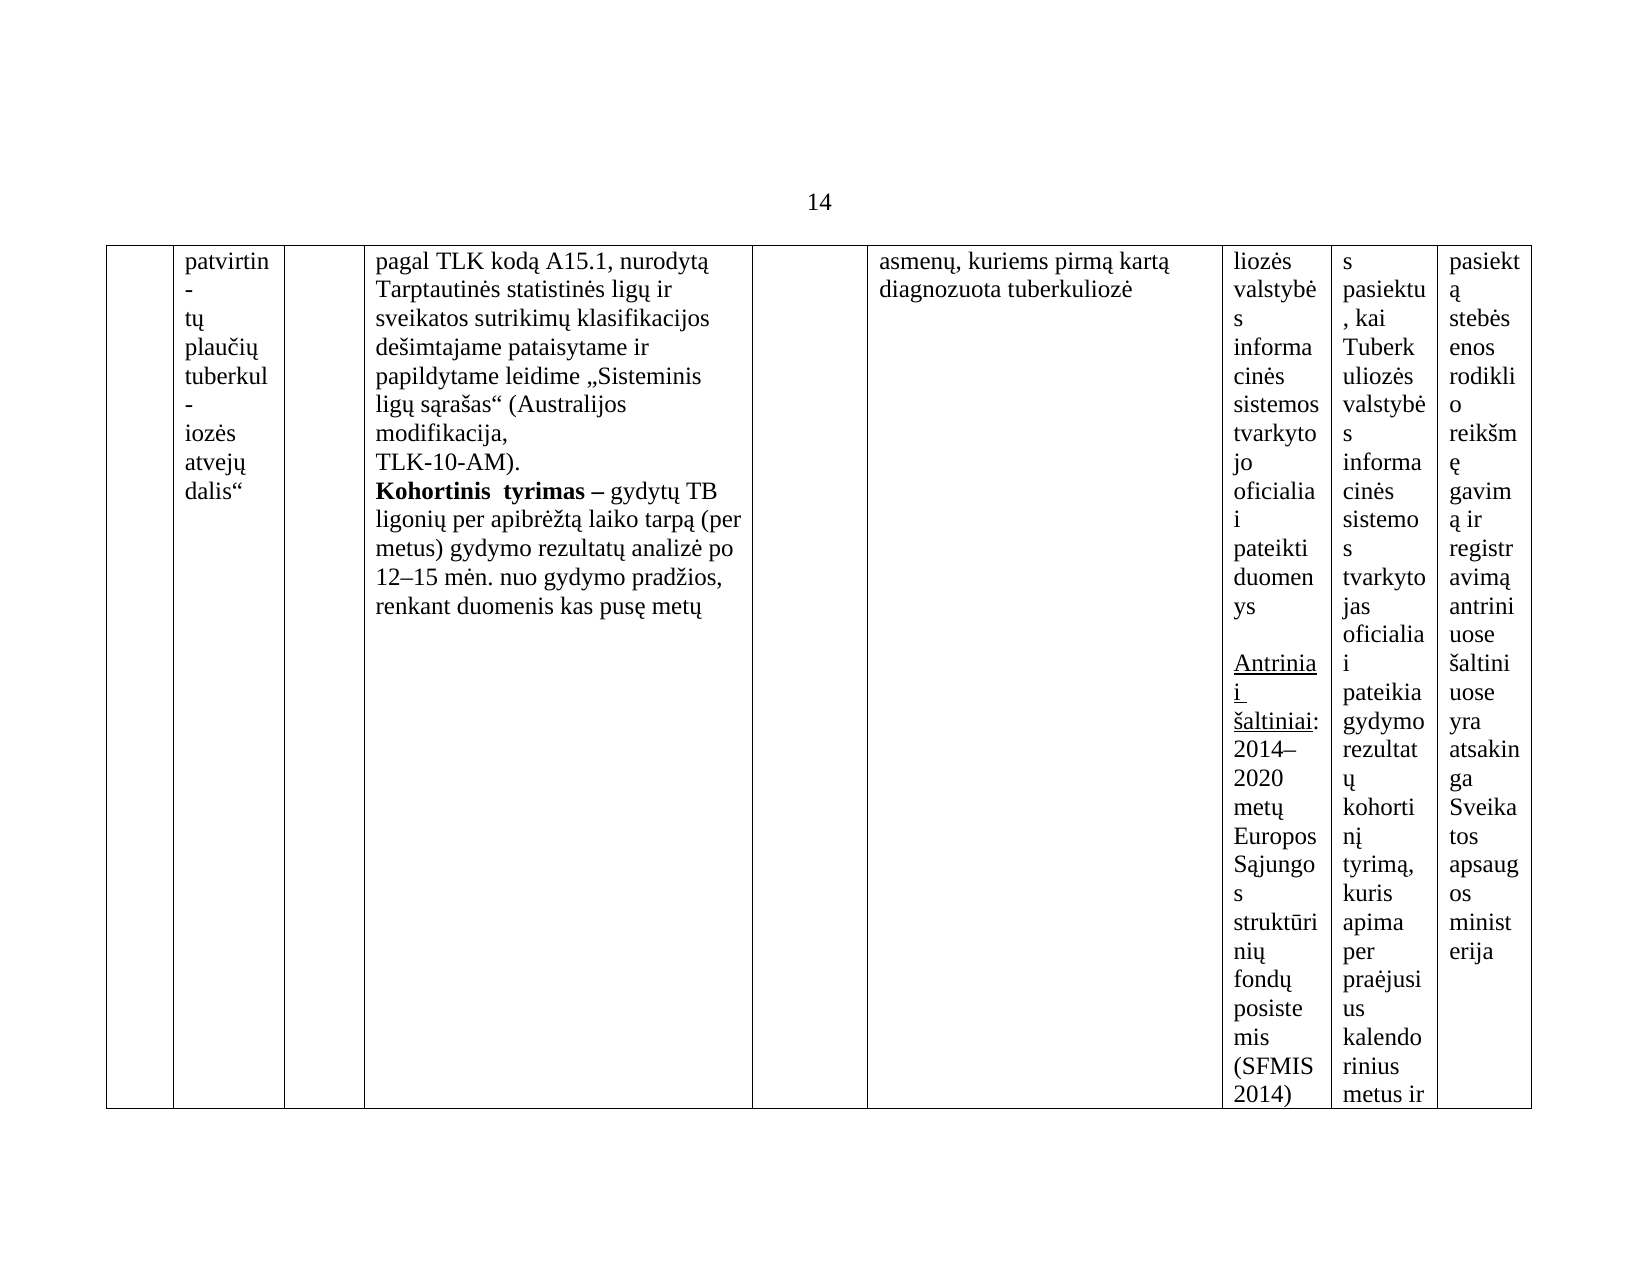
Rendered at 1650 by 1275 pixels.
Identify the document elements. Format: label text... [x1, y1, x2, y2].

table_cell pagal TLK kodą A15.1, nurodytą Tarptautinės statistinės ligų ir sveikatos sutrikimų klasifikacijos dešimtajame pataisytame ir papildytame leidime „Sisteminis ligų sąrašas“ (Australijos modifikacija, TLK-10-AM). Kohortinis tyrimas – gydytų TB ligonių per apibrėžtą laiko tarpą (per metus) gydymo rezultatų analizė po 12–15 mėn. nuo gydymo pradžios, renkant duomenis kas pusę metų [365, 246, 752, 1108]
table_cell s pasiektu, kai Tuberkuliozės valstybės informacinės sistemos tvarkytojas oficialiai pateikia gydymo rezultatų kohortinį tyrimą, kuris apima per praėjusius kalendorinius metus ir [1332, 246, 1437, 1108]
table_cell pasiektą stebėsenos rodiklio reikšmę gavimą ir registravimą antriniuose šaltiniuose yra atsakinga Sveikatos apsaugos ministerija [1438, 246, 1531, 1108]
table_cell [753, 246, 867, 1108]
table_cell [107, 246, 173, 1108]
table_cell asmenų, kuriems pirmą kartą diagnozuota tuberkuliozė [868, 246, 1222, 1108]
table_cell [285, 246, 364, 1108]
table_cell liozės valstybės informacinės sistemos tvarkytojo oficialiai pateikti duomenys Antriniai šaltiniai: 2014–2020 metų Europos Sąjungos struktūrinių fondų posistemis (SFMIS 2014) [1223, 246, 1331, 1108]
table_cell patvirtin- tų plaučių tuberkul- iozės atvejų dalis“ [174, 246, 284, 1108]
